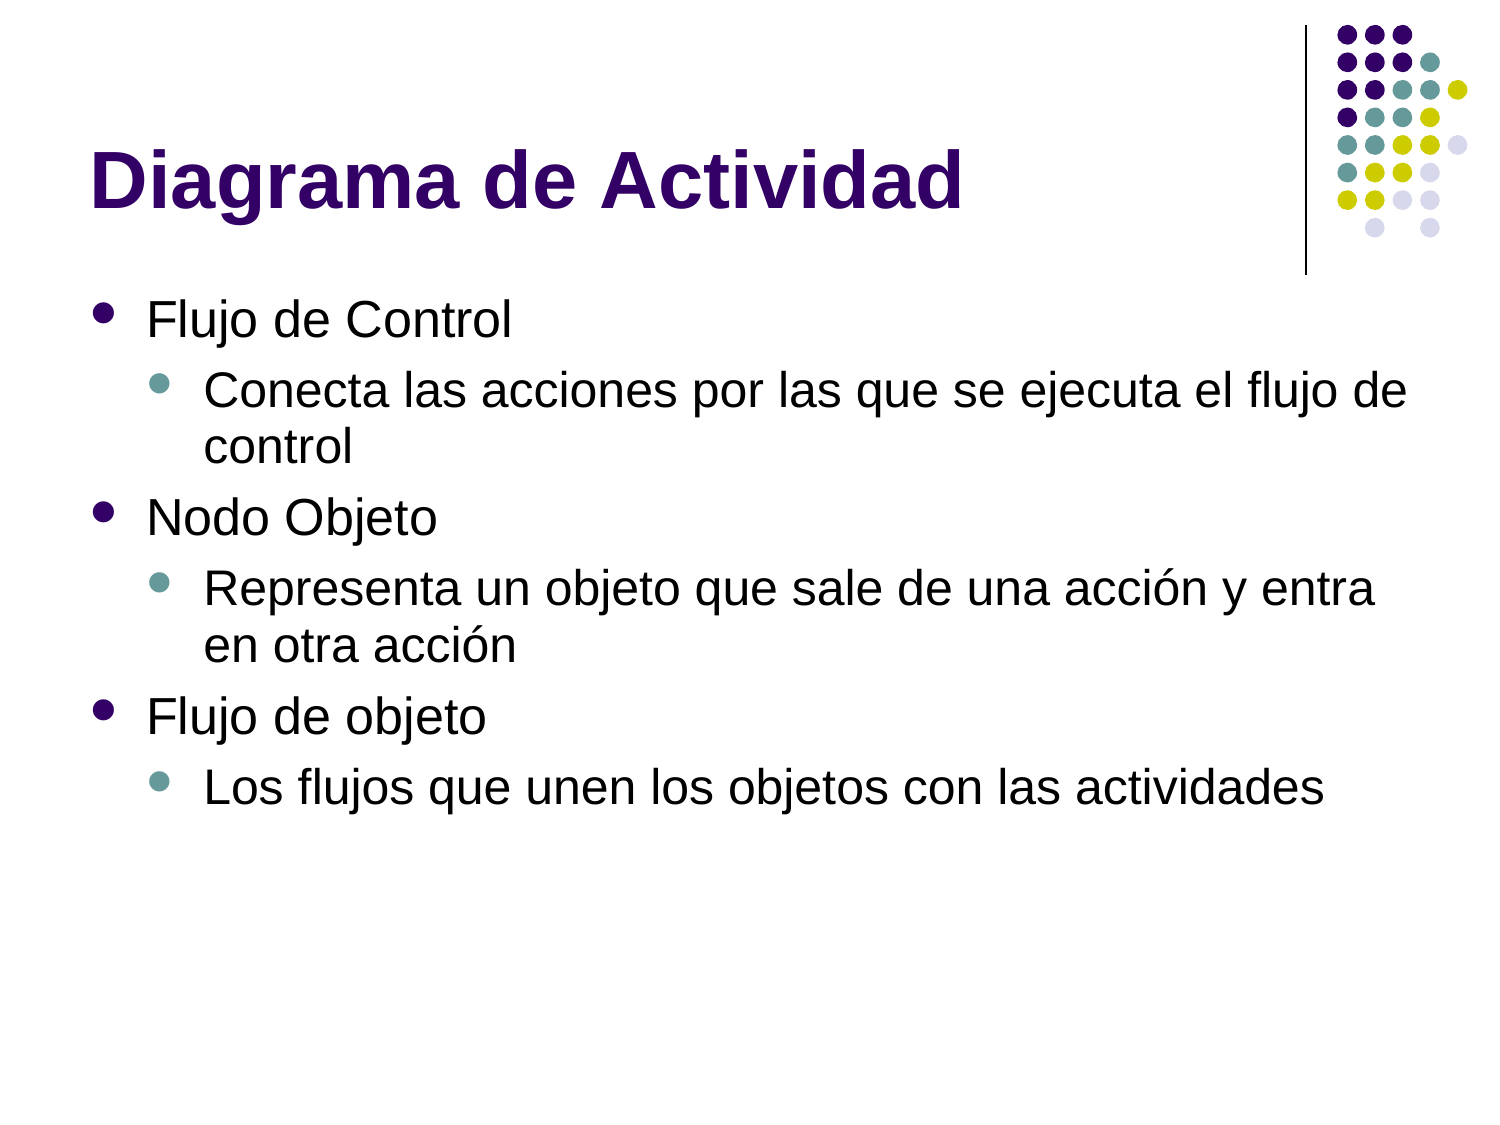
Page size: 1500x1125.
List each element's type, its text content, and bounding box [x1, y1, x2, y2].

list Flujo de Control Conecta las acciones por las que se ejecuta el flujo de control Nodo Objeto Representa un objeto que sale de una acción y entra en otra acción Flujo de objeto Los flujos que unen los objetos con las actividades [75, 282, 1426, 1059]
title Diagrama de Actividad [74, 20, 1313, 233]
